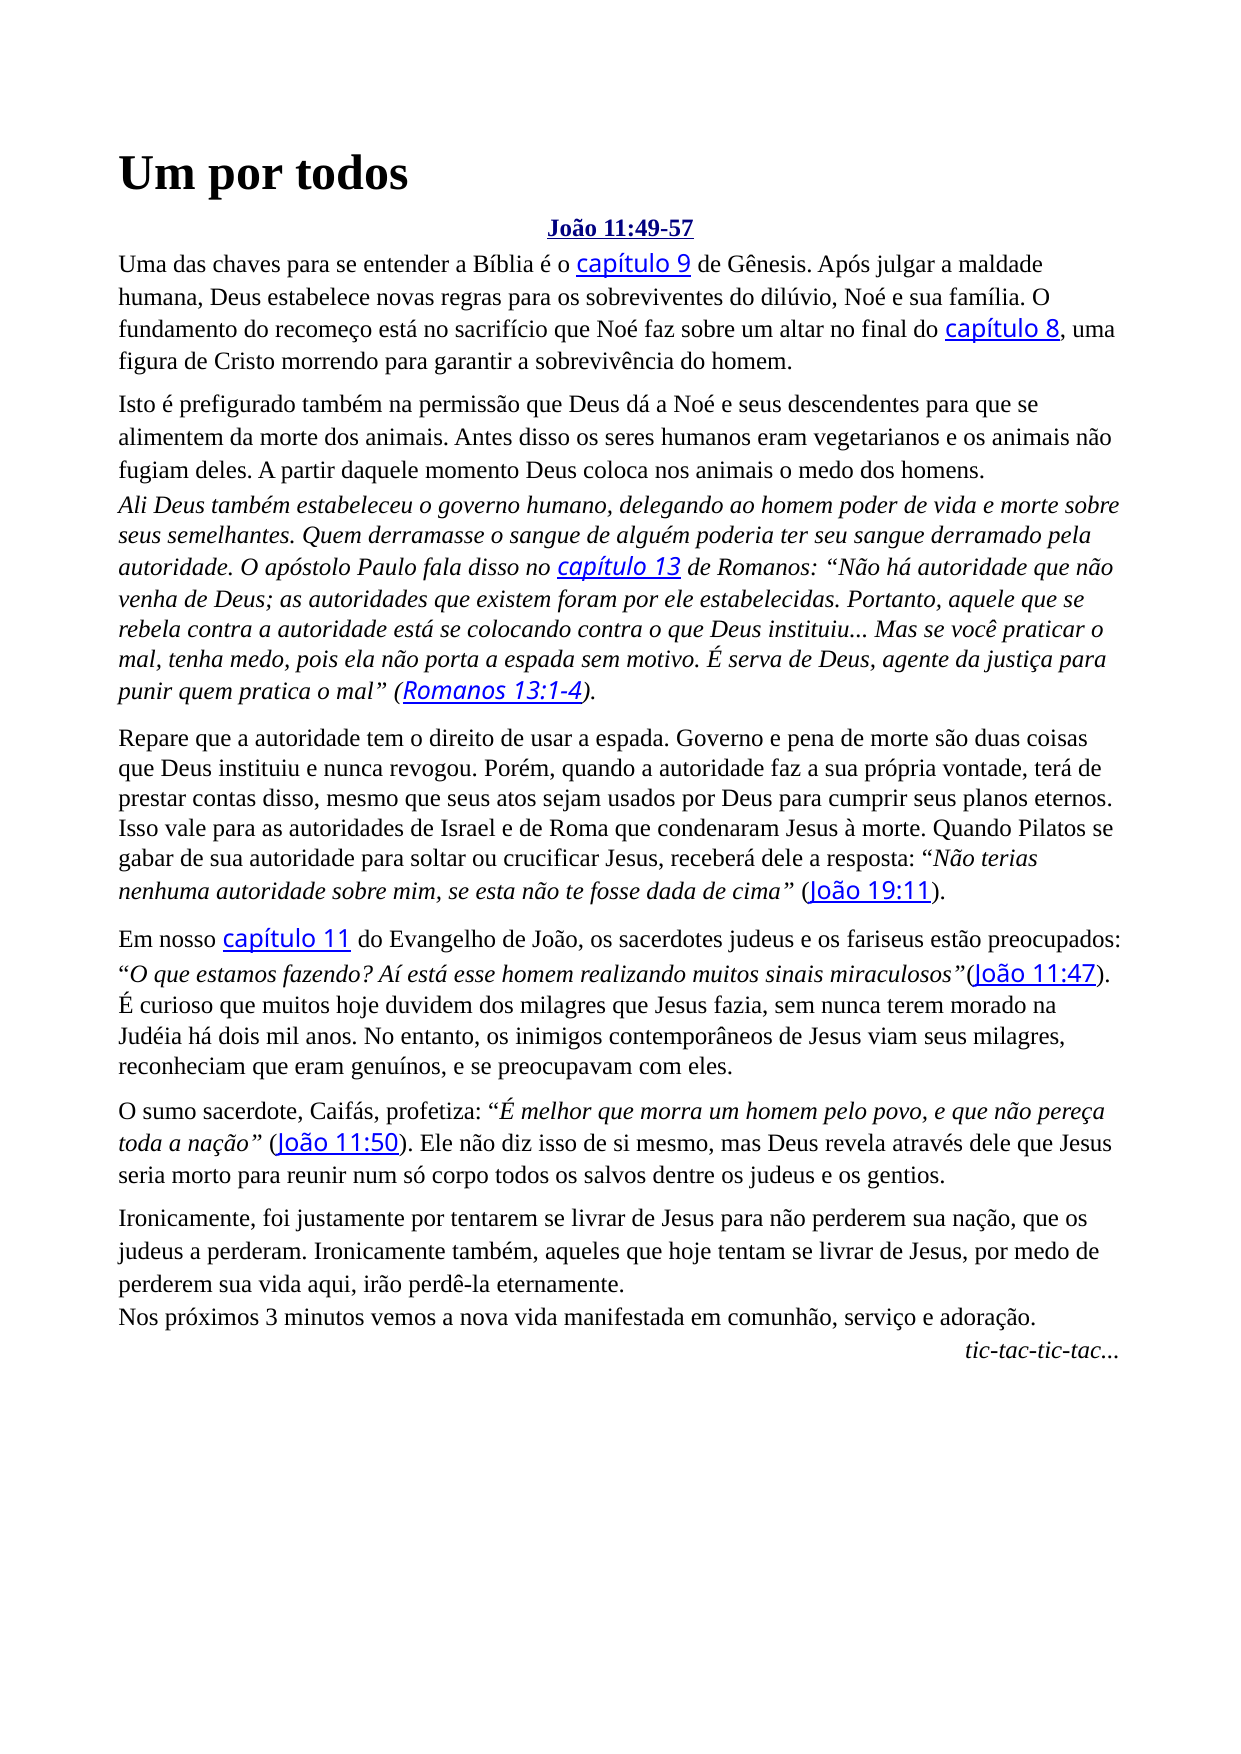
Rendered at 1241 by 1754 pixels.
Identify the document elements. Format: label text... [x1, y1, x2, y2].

text tic-tac-tic-tac... [118, 1336, 1122, 1364]
text Uma das chaves para se entender a Bíblia é o capítulo 9 de Gênesis. Após julgar a maldade humana, Deus estabelece novas regras para os sobreviventes do dilúvio, Noé e sua família. O fundamento do recomeço está no sacrifício que Noé faz sobre um altar no final do capítulo 8, uma figura de Cristo morrendo para garantir a sobrevivência do homem. [118, 246, 1122, 374]
text O sumo sacerdote, Caifás, profetiza: “É melhor que morra um homem pelo povo, e que não pereça toda a nação” (João 11:50). Ele não diz isso de si mesmo, mas Deus revela através dele que Jesus seria morto para reunir num só corpo todos os salvos dentre os judeus e os gentios. [118, 1094, 1122, 1189]
subtitle Um por todos [118, 143, 1122, 201]
text Nos próximos 3 minutos vemos a nova vida manifestada em comunhão, serviço e adoração. [118, 1302, 1122, 1331]
text Em nosso capítulo 11 do Evangelho de João, os sacerdotes judeus e os fariseus estão preocupados: “O que estamos fazendo? Aí está esse homem realizando muitos sinais miraculosos”(João 11:47). É curioso que muitos hoje duvidem dos milagres que Jesus fazia, sem nunca terem morado na Judéia há dois mil anos. No entanto, os inimigos contemporâneos de Jesus viam seus milagres, reconheciam que eram genuínos, e se preocupavam com eles. [118, 921, 1122, 1079]
text Ali Deus também estabeleceu o governo humano, delegando ao homem poder de vida e morte sobre seus semelhantes. Quem derramasse o sangue de alguém poderia ter seu sangue derramado pela autoridade. O apóstolo Paulo fala disso no capítulo 13 de Romanos: “Não há autoridade que não venha de Deus; as autoridades que existem foram por ele estabelecidas. Portanto, aquele que se rebela contra a autoridade está se colocando contra o que Deus instituiu... Mas se você praticar o mal, tenha medo, pois ela não porta a espada sem motivo. É serva de Deus, agente da justiça para punir quem pratica o mal” (Romanos 13:1-4). [118, 488, 1122, 707]
text Repare que a autoridade tem o direito de usar a espada. Governo e pena de morte são duas coisas que Deus instituiu e nunca revogou. Porém, quando a autoridade faz a sua própria vontade, terá de prestar contas disso, mesmo que seus atos sejam usados por Deus para cumprir seus planos eternos. Isso vale para as autoridades de Israel e de Roma que condenaram Jesus à morte. Quando Pilatos se gabar de sua autoridade para soltar ou crucificar Jesus, receberá dele a resposta: “Não terias nenhuma autoridade sobre mim, se esta não te fosse dada de cima” (João 19:11). [118, 722, 1122, 906]
text Ironicamente, foi justamente por tentarem se livrar de Jesus para não perderem sua nação, que os judeus a perderam. Ironicamente também, aqueles que hoje tentam se livrar de Jesus, por medo de perderem sua vida aqui, irão perdê-la eternamente. [118, 1203, 1122, 1298]
text Isto é prefigurado também na permissão que Deus dá a Noé e seus descendentes para que se alimentem da morte dos animais. Antes disso os seres humanos eram vegetarianos e os animais não fugiam deles. A partir daquele momento Deus coloca nos animais o medo dos homens. [118, 389, 1122, 484]
text João 11:49-57 [118, 213, 1122, 242]
